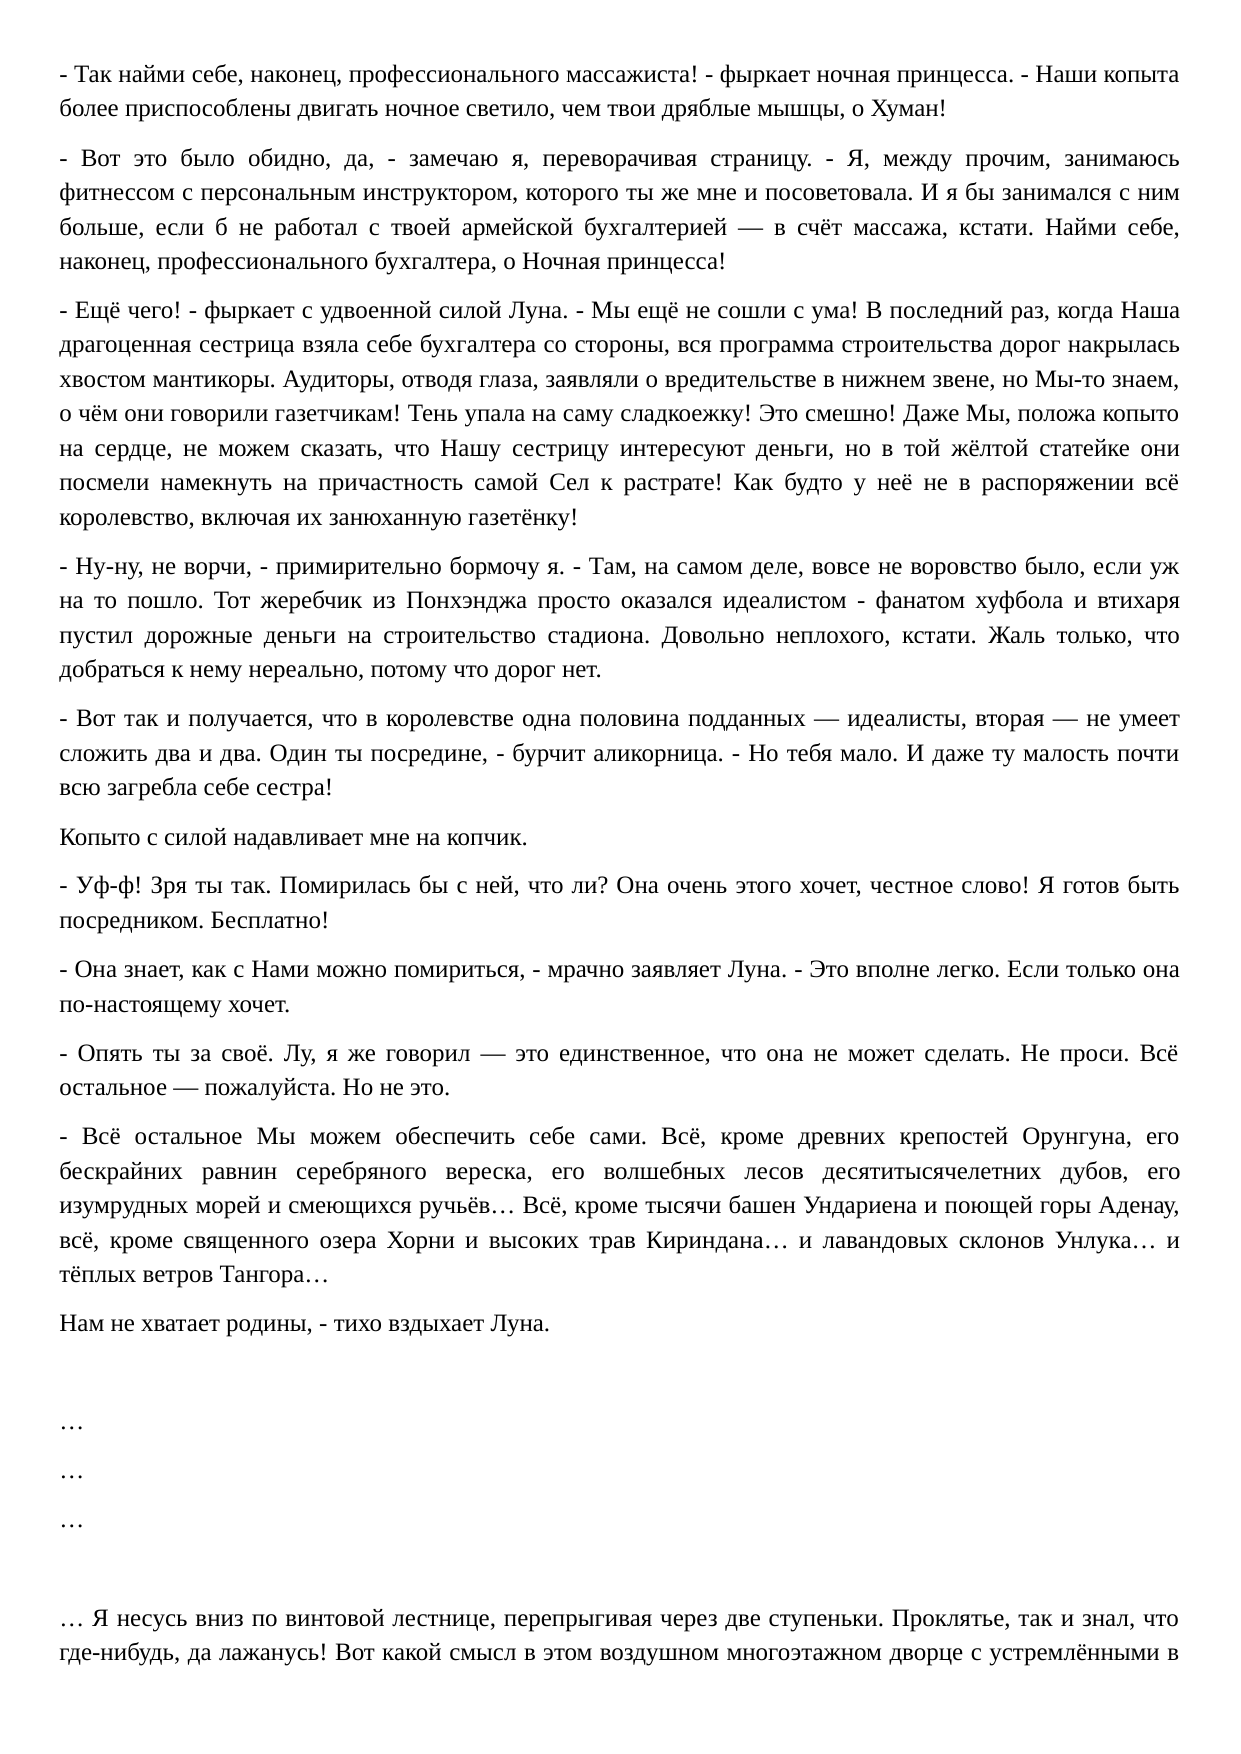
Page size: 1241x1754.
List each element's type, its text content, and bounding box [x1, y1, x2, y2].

text … Я несусь вниз по винтовой лестнице, перепрыгивая через две ступеньки. Проклятье, так и знал, что где-нибудь, да лажанусь! Вот какой смысл в этом воздушном многоэтажном дворце с устремлёнными в [59, 1603, 1181, 1666]
text - Уф-ф! Зря ты так. Помирилась бы с ней, что ли? Она очень этого хочет, честное слово! Я готов быть посредником. Бесплатно! [59, 871, 1181, 934]
text Копыто с силой надавливает мне на копчик. [59, 822, 1181, 850]
text - Ещё чего! - фыркает с удвоенной силой Луна. - Мы ещё не сошли с ума! В последний раз, когда Наша драгоценная сестрица взяла себе бухгалтера со стороны, вся программа строительства дорог накрылась хвостом мантикоры. Аудиторы, отводя глаза, заявляли о вредительстве в нижнем звене, но Мы-то знаем, о чём они говорили газетчикам! Тень упала на саму сладкоежку! Это смешно! Даже Мы, положа копыто на сердце, не можем сказать, что Нашу сестрицу интересуют деньги, но в той жёлтой статейке они посмели намекнуть на причастность самой Сел к растрате! Как будто у неё не в распоряжении всё королевство, включая их занюханную газетёнку! [59, 295, 1181, 531]
text - Опять ты за своё. Лу, я же говорил — это единственное, что она не может сделать. Не проси. Всё остальное — пожалуйста. Но не это. [59, 1038, 1181, 1101]
text - Вот так и получается, что в королевстве одна половина подданных — идеалисты, вторая — не умеет сложить два и два. Один ты посредине, - бурчит аликорница. - Но тебя мало. И даже ту малость почти всю загребла себе сестра! [59, 703, 1181, 801]
text … [59, 1504, 1181, 1533]
text - Она знает, как с Нами можно помириться, - мрачно заявляет Луна. - Это вполне легко. Если только она по-настоящему хочет. [59, 954, 1181, 1017]
text … [59, 1455, 1181, 1484]
text Нам не хватает родины, - тихо вздыхает Луна. [59, 1308, 1181, 1337]
text - Всё остальное Мы можем обеспечить себе сами. Всё, кроме древних крепостей Орунгуна, его бескрайних равнин серебряного вереска, его волшебных лесов десятитысячелетних дубов, его изумрудных морей и смеющихся ручьёв… Всё, кроме тысячи башен Ундариена и поющей горы Аденау, всё, кроме священного озера Хорни и высоких трав Кириндана… и лавандовых склонов Унлука… и тёплых ветров Тангора… [59, 1121, 1181, 1288]
text - Ну-ну, не ворчи, - примирительно бормочу я. - Там, на самом деле, вовсе не воровство было, если уж на то пошло. Тот жеребчик из Понхэнджа просто оказался идеалистом - фанатом хуфбола и втихаря пустил дорожные деньги на строительство стадиона. Довольно неплохого, кстати. Жаль только, что добраться к нему нереально, потому что дорог нет. [59, 551, 1181, 683]
text - Вот это было обидно, да, - замечаю я, переворачивая страницу. - Я, между прочим, занимаюсь фитнессом с персональным инструктором, которого ты же мне и посоветовала. И я бы занимался с ним больше, если б не работал с твоей армейской бухгалтерией — в счёт массажа, кстати. Найми себе, наконец, профессионального бухгалтера, о Ночная принцесса! [59, 143, 1181, 275]
text - Так найми себе, наконец, профессионального массажиста! - фыркает ночная принцесса. - Наши копыта более приспособлены двигать ночное светило, чем твои дряблые мышцы, о Хуман! [59, 59, 1181, 122]
text … [59, 1406, 1181, 1435]
